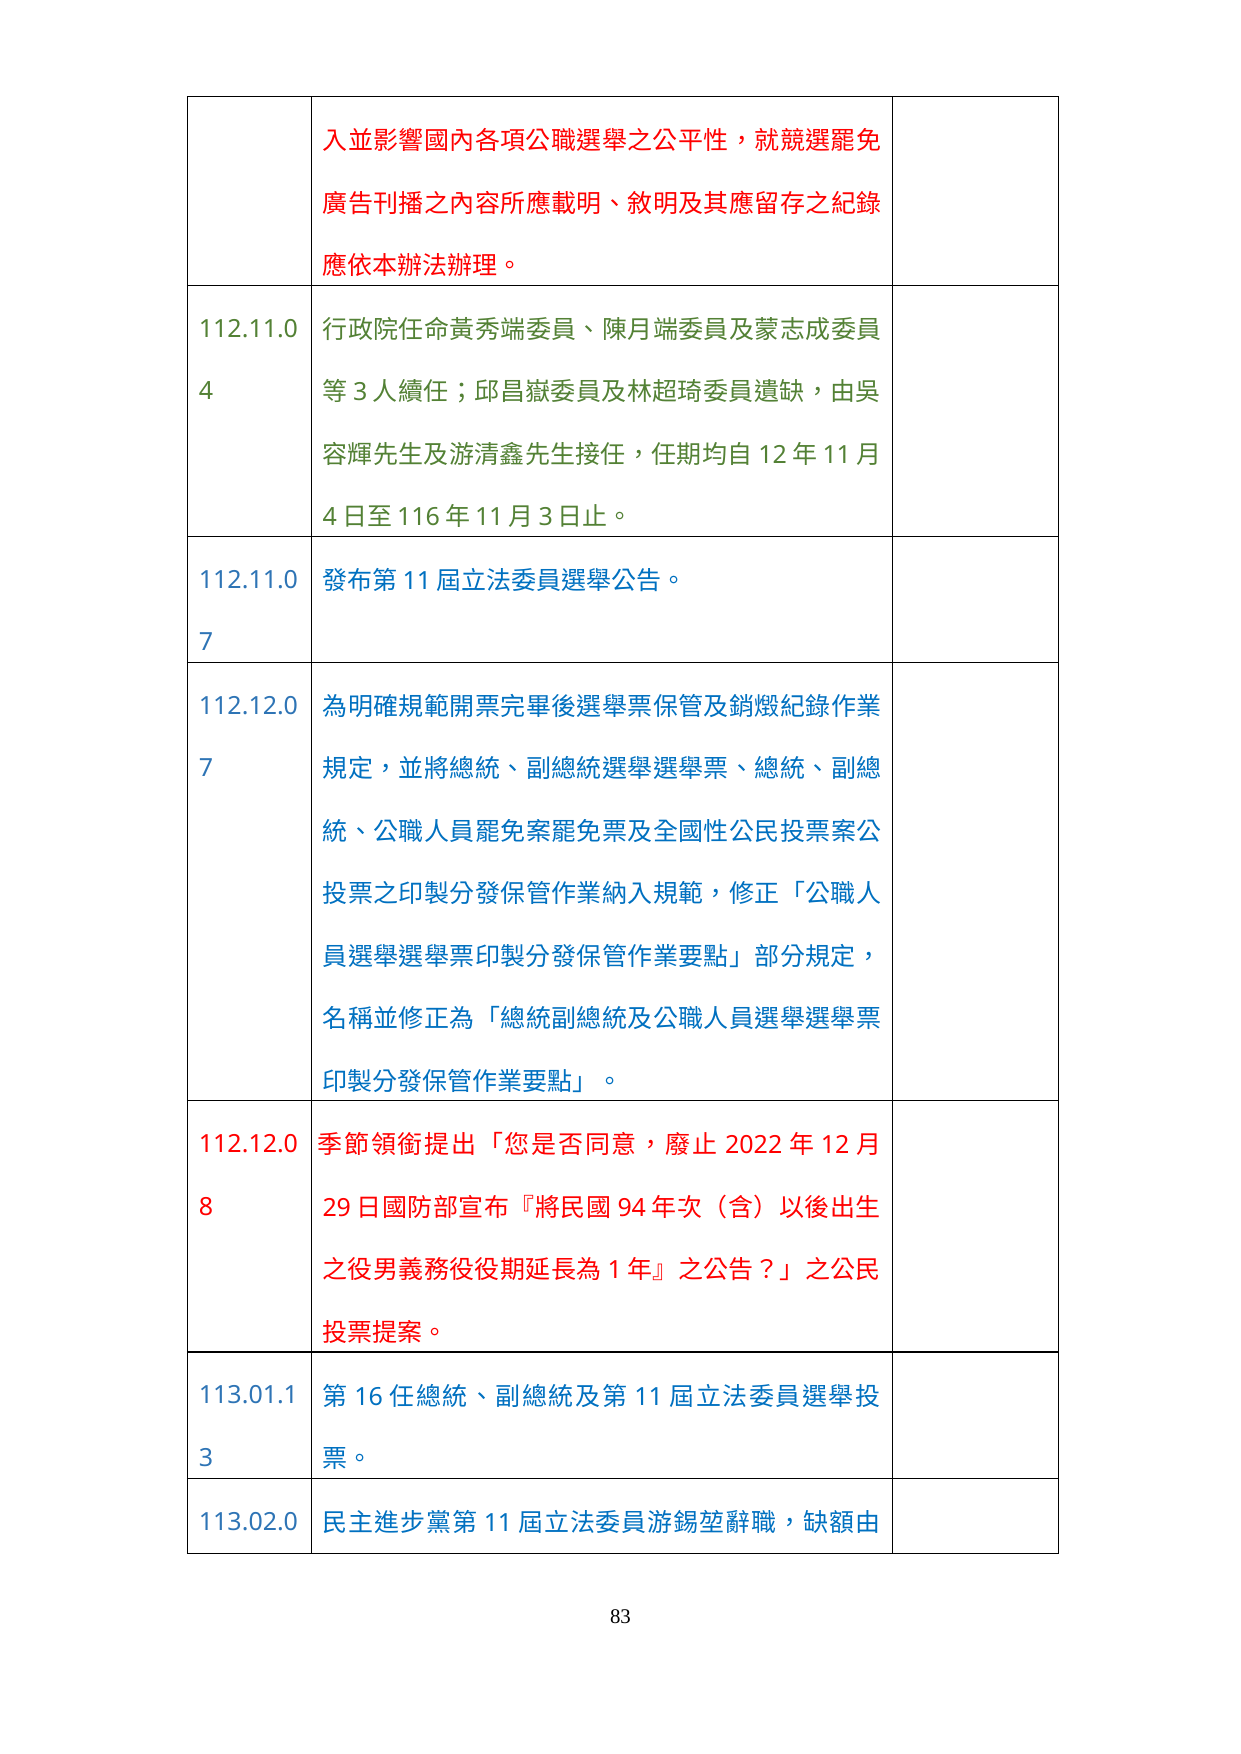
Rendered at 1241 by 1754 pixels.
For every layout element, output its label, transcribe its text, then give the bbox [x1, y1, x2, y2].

table_cell [893, 286, 1058, 536]
table_cell 為明確規範開票完畢後選舉票保管及銷燬紀錄作業規定，並將總統、副總統選舉選舉票、總統、副總統、公職人員罷免案罷免票及全國性公民投票案公投票之印製分發保管作業納入規範，修正「公職人員選舉選舉票印製分發保管作業要點」部分規定，名稱並修正為「總統副總統及公職人員選舉選舉票印製分發保管作業要點」。 [312, 663, 892, 1100]
table_cell 112.12.07 [188, 663, 311, 1100]
table_cell 季節領銜提出「您是否同意，廢止2022年12月29日國防部宣布『將民國94年次（含）以後出生之役男義務役役期延長為1年』之公告？」之公民投票提案。 [312, 1101, 892, 1351]
table_cell 入並影響國內各項公職選舉之公平性，就競選罷免廣告刊播之內容所應載明、敘明及其應留存之紀錄應依本辦法辦理。 [312, 97, 892, 285]
table_cell [893, 663, 1058, 1100]
table_cell 發布第11屆立法委員選舉公告。 [312, 537, 892, 662]
table_cell 113.01.13 [188, 1353, 311, 1477]
table_cell 民主進步黨第11屆立法委員游錫堃辭職，缺額由 [312, 1479, 892, 1552]
table_cell 112.12.08 [188, 1101, 311, 1351]
table_cell [893, 97, 1058, 285]
table_cell 第16任總統、副總統及第11屆立法委員選舉投票。 [312, 1353, 892, 1477]
table_cell 112.11.07 [188, 537, 311, 662]
table_cell [893, 537, 1058, 662]
table_cell [188, 97, 311, 285]
table_cell [893, 1479, 1058, 1552]
table_cell [893, 1101, 1058, 1351]
table_cell 112.11.04 [188, 286, 311, 536]
table_cell [893, 1353, 1058, 1477]
table_cell 113.02.0 [188, 1479, 311, 1552]
table_cell 行政院任命黃秀端委員、陳月端委員及蒙志成委員等3人續任；邱昌嶽委員及林超琦委員遺缺，由吳容輝先生及游清鑫先生接任，任期均自12年11月4日至116年11月3日止。 [312, 286, 892, 536]
